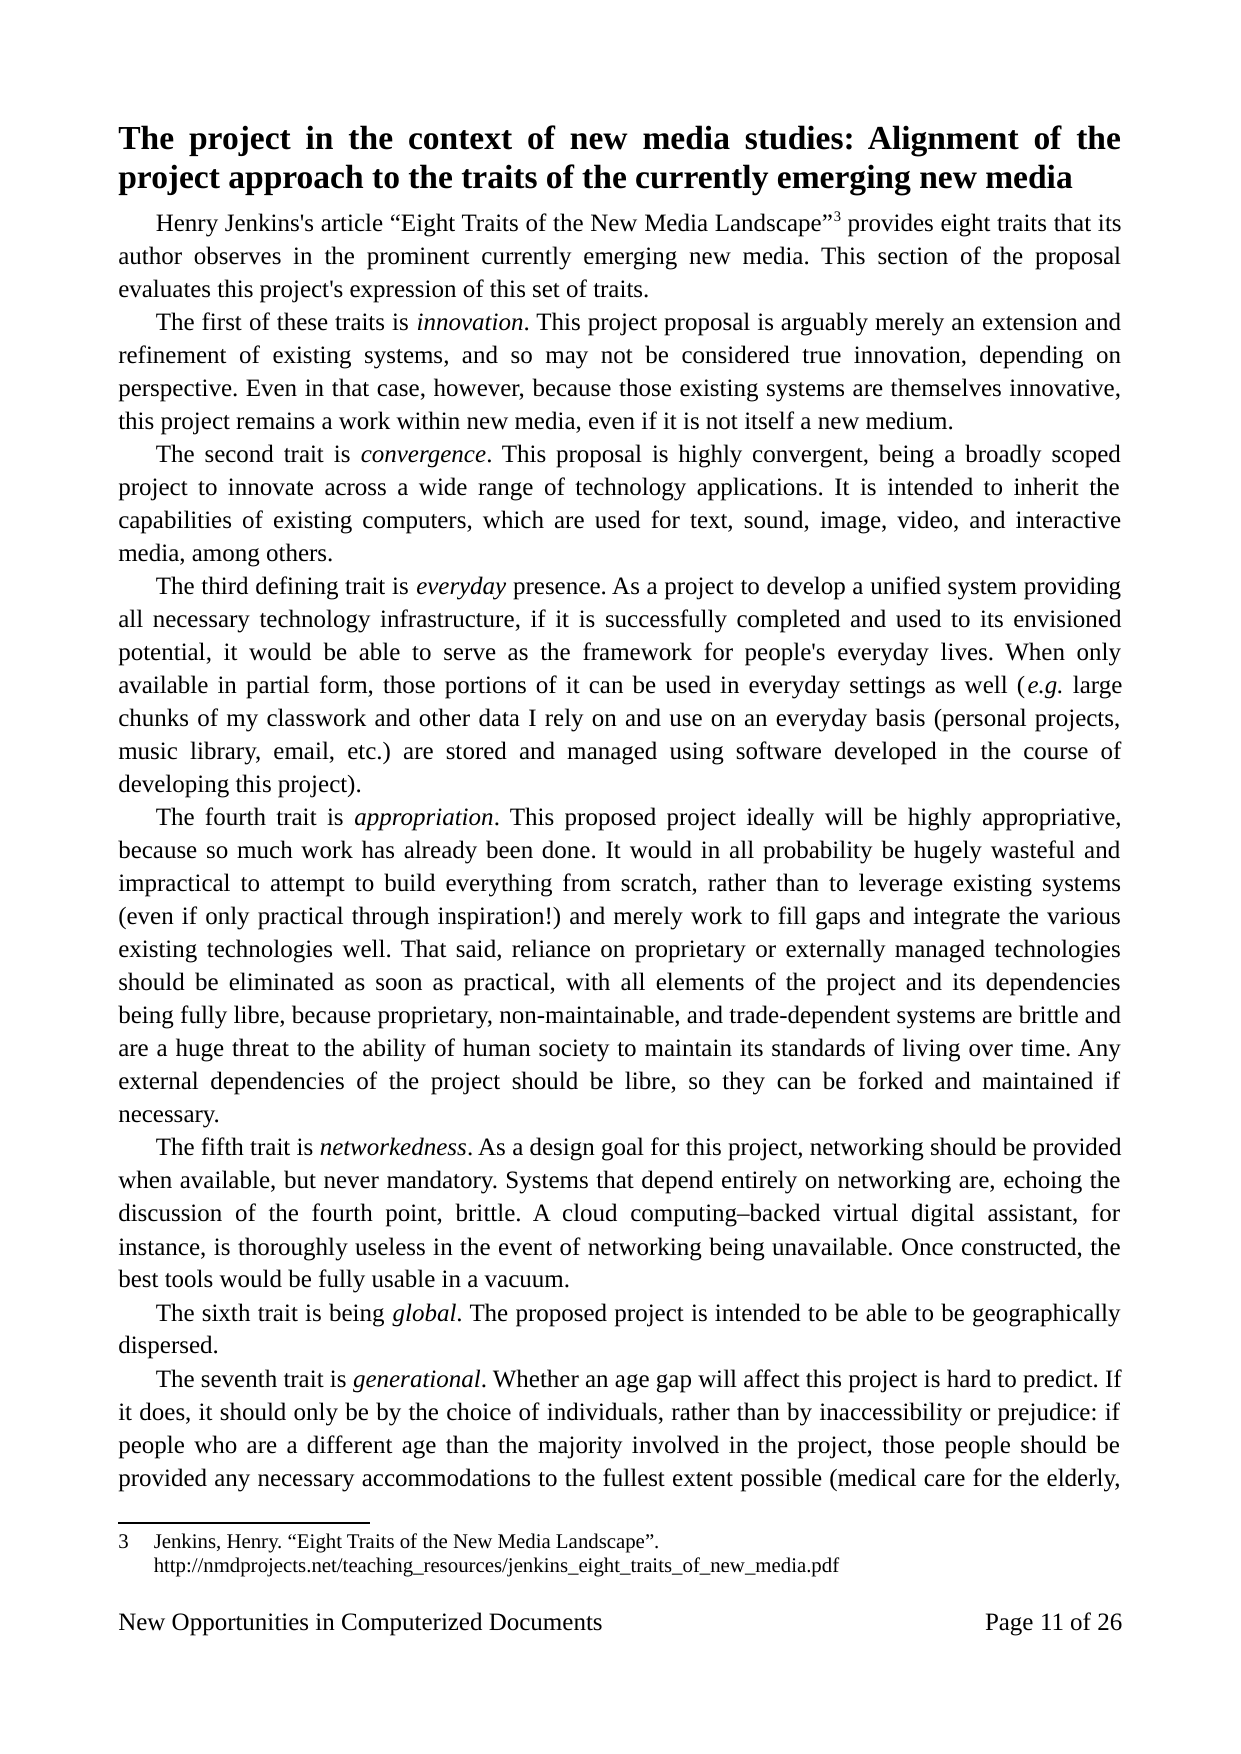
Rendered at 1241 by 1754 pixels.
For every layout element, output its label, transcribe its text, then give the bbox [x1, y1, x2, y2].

text The fourth trait is appropriation. This proposed project ideally will be highly appropriative, because so much work has already been done. It would in all probability be hugely wasteful and impractical to attempt to build everything from scratch, rather than to leverage existing systems (even if only practical through inspiration!) and merely work to fill gaps and integrate the various existing technologies well. That said, reliance on proprietary or externally managed technologies should be eliminated as soon as practical, with all elements of the project and its dependencies being fully libre, because proprietary, non-maintainable, and trade-dependent systems are brittle and are a huge threat to the ability of human society to maintain its standards of living over time. Any external dependencies of the project should be libre, so they can be forked and maintained if necessary. [118, 802, 1122, 1128]
text The third defining trait is everyday presence. As a project to develop a unified system providing all necessary technology infrastructure, if it is successfully completed and used to its envisioned potential, it would be able to serve as the framework for people's everyday lives. When only available in partial form, those portions of it can be used in everyday settings as well (e.g. large chunks of my classwork and other data I rely on and use on an everyday basis (personal projects, music library, email, etc.) are stored and managed using software developed in the course of developing this project). [118, 571, 1122, 798]
text The sixth trait is being global. The proposed project is intended to be able to be geographically dispersed. [118, 1298, 1122, 1359]
text The first of these traits is innovation. This project proposal is arguably merely an extension and refinement of existing systems, and so may not be considered true innovation, depending on perspective. Even in that case, however, because those existing systems are themselves innovative, this project remains a work within new media, even if it is not itself a new medium. [118, 307, 1122, 435]
text Jenkins, Henry. “Eight Traits of the New Media Landscape”. http://nmdprojects.net/teaching_resources/jenkins_eight_traits_of_new_media.pdf [118, 1529, 1122, 1577]
text The second trait is convergence. This proposal is highly convergent, being a broadly scoped project to innovate across a wide range of technology applications. It is intended to inherit the capabilities of existing computers, which are used for text, sound, image, video, and interactive media, among others. [118, 439, 1122, 567]
text Henry Jenkins's article “Eight Traits of the New Media Landscape” provides eight traits that its author observes in the prominent currently emerging new media. This section of the proposal evaluates this project's expression of this set of traits. [118, 208, 1122, 303]
text The seventh trait is generational. Whether an age gap will affect this project is hard to predict. If it does, it should only be by the choice of individuals, rather than by inaccessibility or prejudice: if people who are a different age than the majority involved in the project, those people should be provided any necessary accommodations to the fullest extent possible (medical care for the elderly, [118, 1364, 1122, 1491]
subtitle The project in the context of new media studies: Alignment of the project approach to the traits of the currently emerging new media [118, 118, 1122, 195]
text The fifth trait is networkedness. As a design goal for this project, networking should be provided when available, but never mandatory. Systems that depend entirely on networking are, echoing the discussion of the fourth point, brittle. A cloud computing–backed virtual digital assistant, for instance, is thoroughly useless in the event of networking being unavailable. Once constructed, the best tools would be fully usable in a vacuum. [118, 1132, 1122, 1293]
